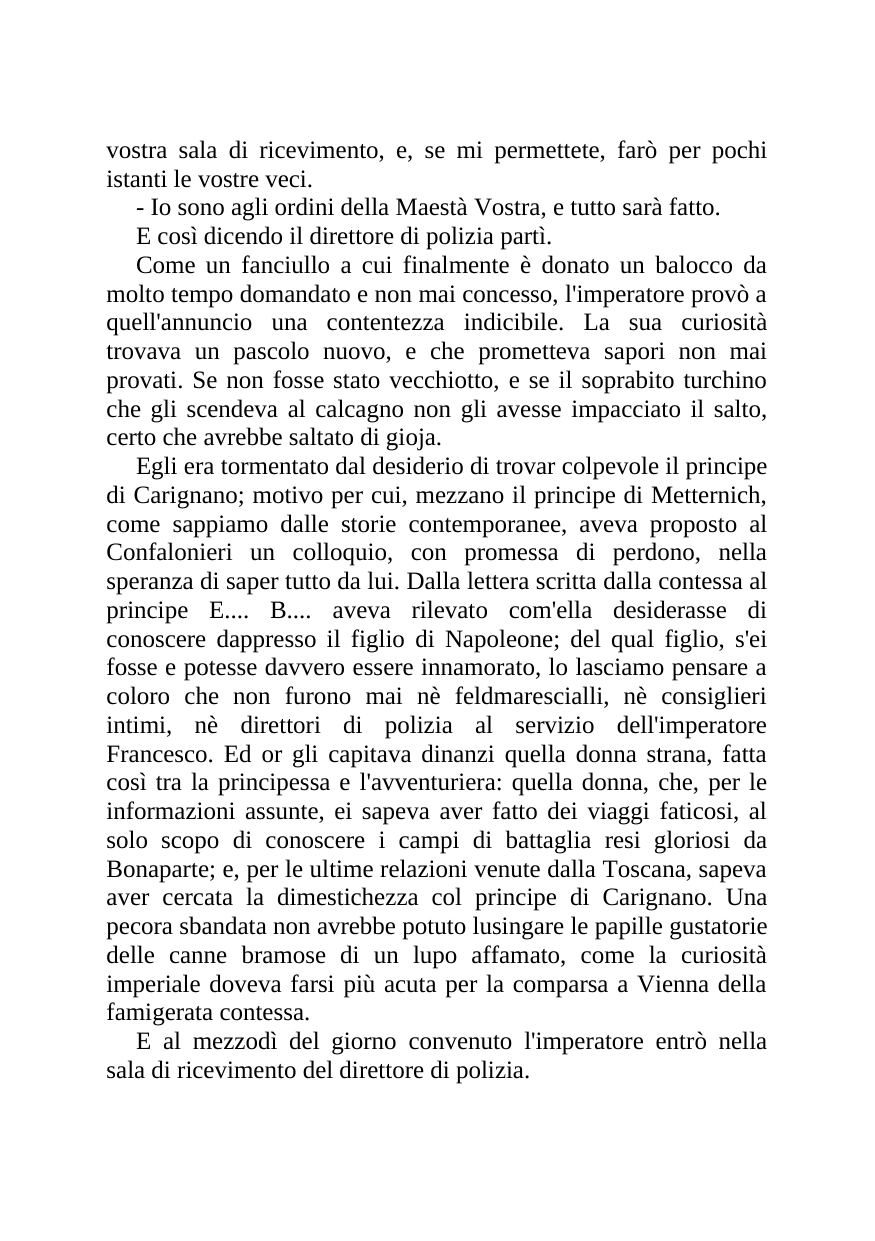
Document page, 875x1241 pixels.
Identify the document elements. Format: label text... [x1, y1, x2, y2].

text E così dicendo il direttore di polizia partì. [106, 221, 768, 250]
text Egli era tormentato dal desiderio di trovar colpevole il principe di Carignano; motivo per cui, mezzano il principe di Metternich, come sappiamo dalle storie contemporanee, aveva proposto al Confalonieri un colloquio, con promessa di perdono, nella speranza di saper tutto da lui. Dalla lettera scritta dalla contessa al principe E.... B.... aveva rilevato com'ella desiderasse di conoscere dappresso il figlio di Napoleone; del qual figlio, s'ei fosse e potesse davvero essere innamorato, lo lasciamo pensare a coloro che non furono mai nè feldmarescialli, nè consiglieri intimi, nè direttori di polizia al servizio dell'imperatore Francesco. Ed or gli capitava dinanzi quella donna strana, fatta così tra la principessa e l'avventuriera: quella donna, che, per le informazioni assunte, ei sapeva aver fatto dei viaggi faticosi, al solo scopo di conoscere i campi di battaglia resi gloriosi da Bonaparte; e, per le ultime relazioni venute dalla Toscana, sapeva aver cercata la dimestichezza col principe di Carignano. Una pecora sbandata non avrebbe potuto lusingare le papille gustatorie delle canne bramose di un lupo affamato, come la curiosità imperiale doveva farsi più acuta per la comparsa a Vienna della famigerata contessa. [106, 451, 768, 1026]
text Come un fanciullo a cui finalmente è donato un balocco da molto tempo domandato e non mai concesso, l'imperatore provò a quell'annuncio una contentezza indicibile. La sua curiosità trovava un pascolo nuovo, e che prometteva sapori non mai provati. Se non fosse stato vecchiotto, e se il soprabito turchino che gli scendeva al calcagno non gli avesse impacciato il salto, certo che avrebbe saltato di gioja. [106, 250, 768, 451]
text vostra sala di ricevimento, e, se mi permettete, farò per pochi istanti le vostre veci. [106, 135, 768, 192]
text - Io sono agli ordini della Maestà Vostra, e tutto sarà fatto. [106, 192, 768, 221]
text E al mezzodì del giorno convenuto l'imperatore entrò nella sala di ricevimento del direttore di polizia. [106, 1026, 768, 1084]
